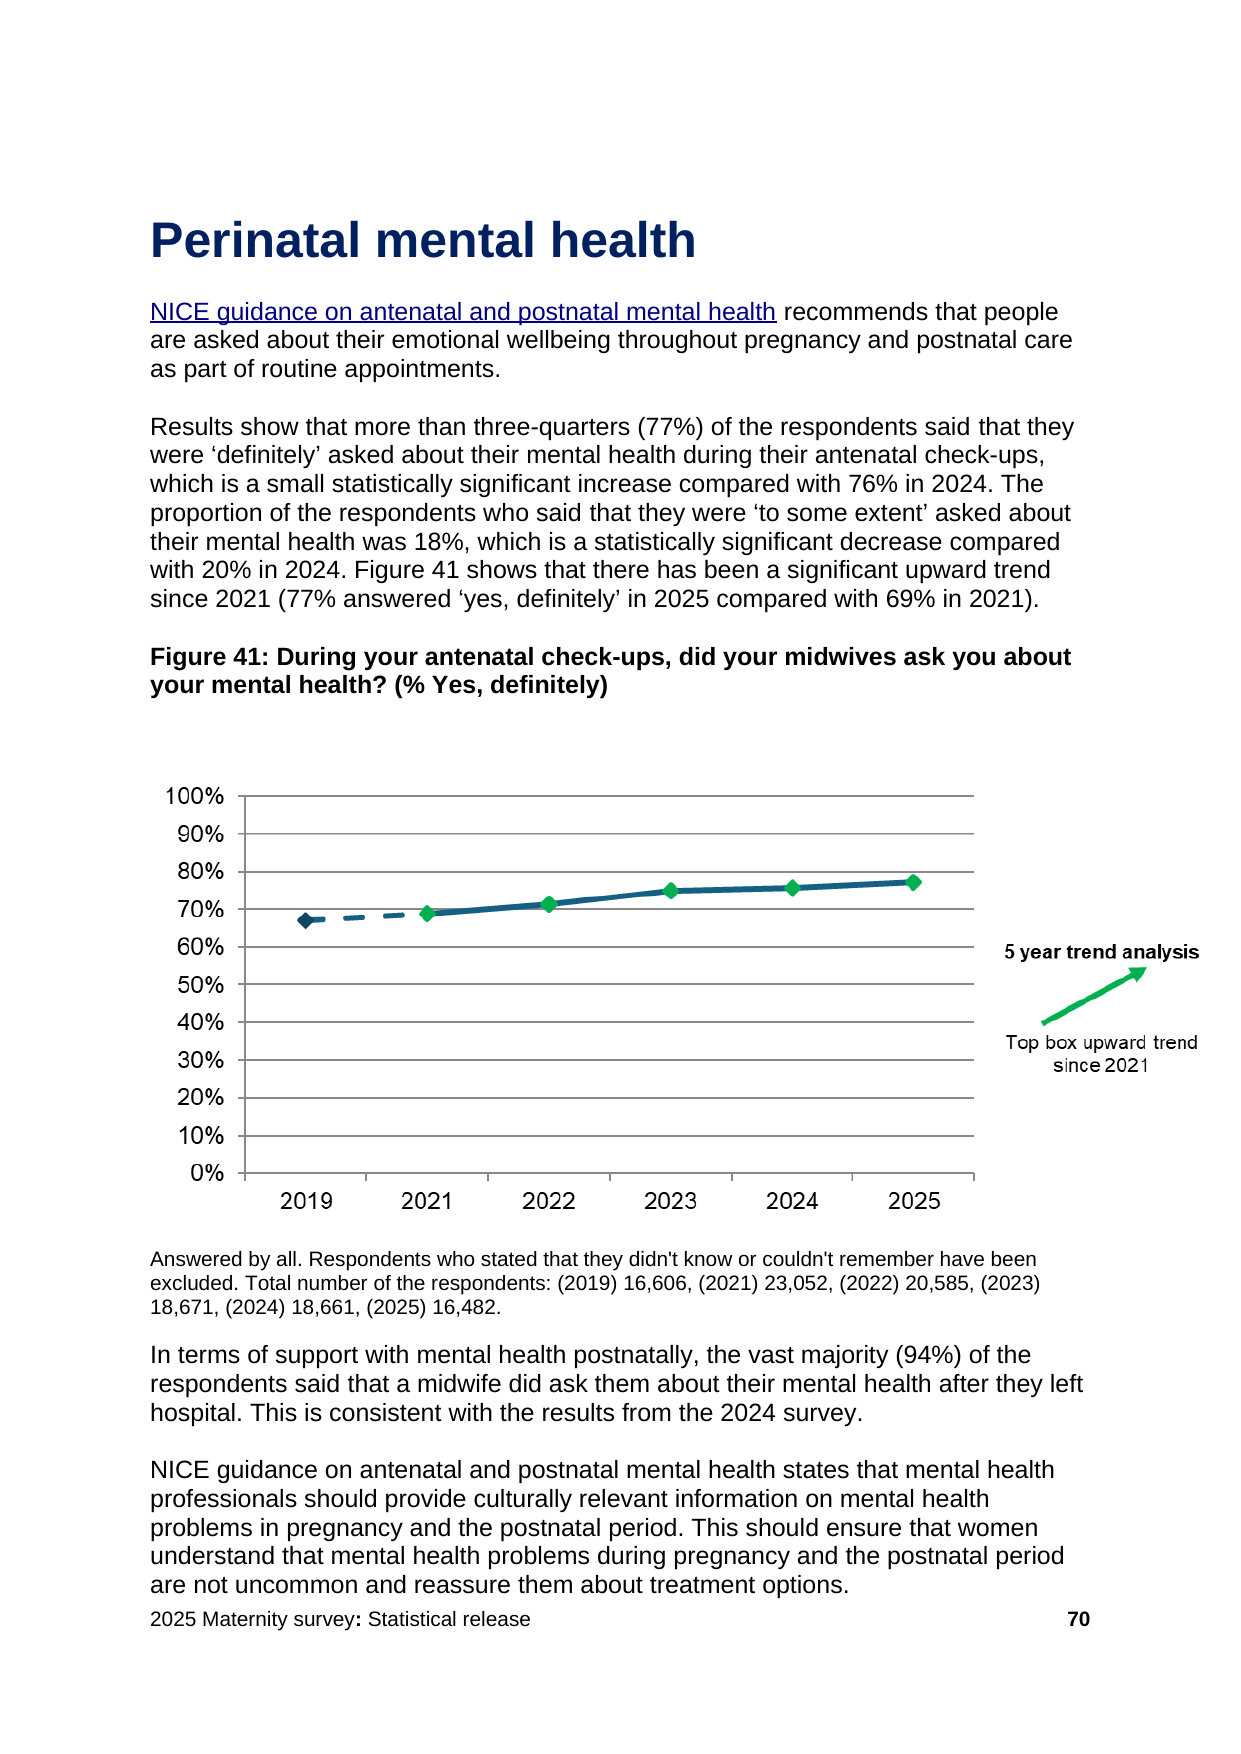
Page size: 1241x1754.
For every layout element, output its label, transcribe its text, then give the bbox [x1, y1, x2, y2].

subtitle Figure 41: During your antenatal check-ups, did your midwives ask you about your mental health? (% Yes, definitely) [150, 642, 1090, 699]
text NICE guidance on antenatal and postnatal mental health states that mental health professionals should provide culturally relevant information on mental health problems in pregnancy and the postnatal period. This should ensure that women understand that mental health problems during pregnancy and the postnatal period are not uncommon and reassure them about treatment options. [150, 1455, 1090, 1599]
text NICE guidance on antenatal and postnatal mental health recommends that people are asked about their emotional wellbeing throughout pregnancy and postnatal care as part of routine appointments. [150, 297, 1090, 383]
text In terms of support with mental health postnatally, the vast majority (94%) of the respondents said that a midwife did ask them about their mental health after they left hospital. This is consistent with the results from the 2024 survey. [150, 1340, 1090, 1426]
text Results show that more than three-quarters (77%) of the respondents said that they were ‘definitely’ asked about their mental health during their antenatal check-ups, which is a small statistically significant increase compared with 76% in 2024. The proportion of the respondents who said that they were ‘to some extent’ asked about their mental health was 18%, which is a statistically significant decrease compared with 20% in 2024. Figure 41 shows that there has been a significant upward trend since 2021 (77% answered ‘yes, definitely’ in 2025 compared with 69% in 2021). [150, 412, 1090, 613]
text Answered by all. Respondents who stated that they didn't know or couldn't remember have been excluded. Total number of the respondents: (2019) 16,606, (2021) 23,052, (2022) 20,585, (2023) 18,671, (2024) 18,661, (2025) 16,482. [150, 1247, 1090, 1319]
subtitle Perinatal mental health [150, 210, 1090, 268]
